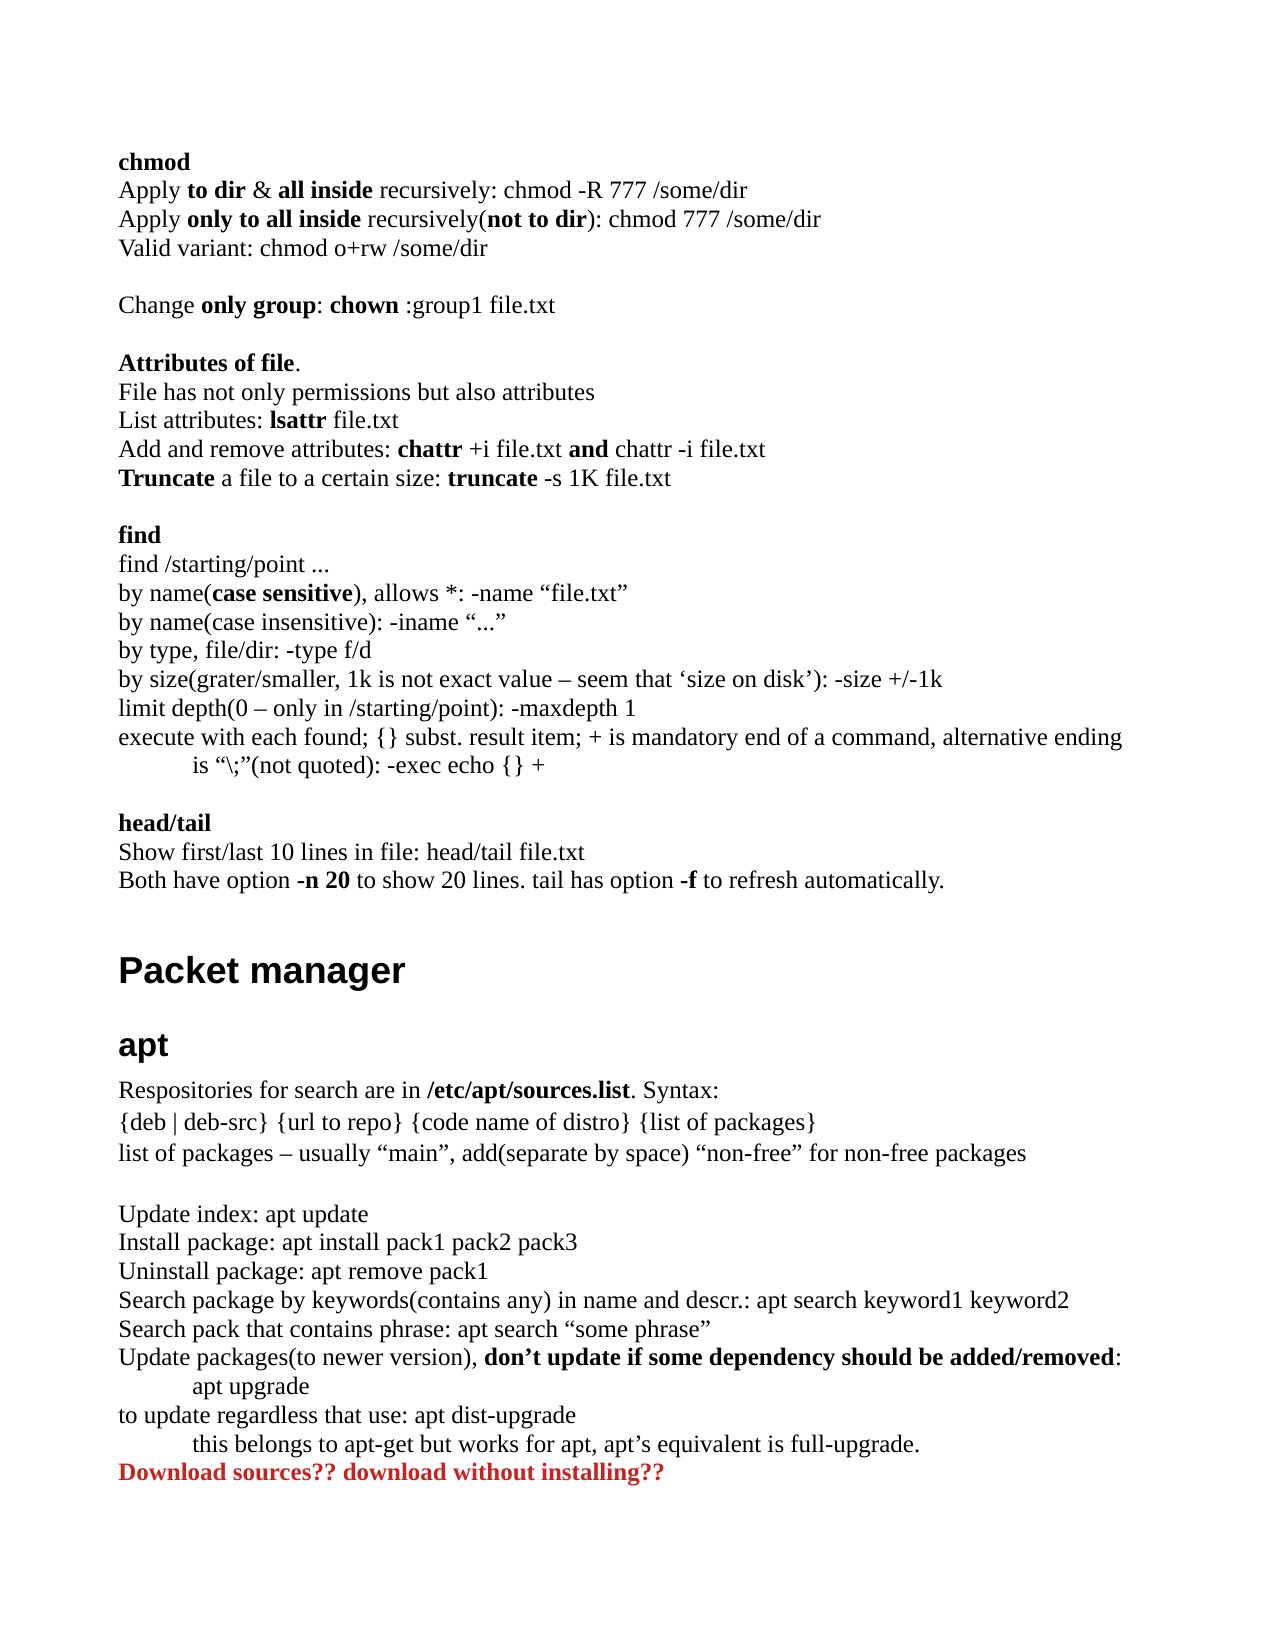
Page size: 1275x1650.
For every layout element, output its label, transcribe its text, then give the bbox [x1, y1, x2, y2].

text Search package by keywords(contains any) in name and descr.: apt search keyword1 keyword2 [118, 1285, 1157, 1314]
text Truncate a file to a certain size: truncate -s 1K file.txt [118, 463, 1157, 492]
text Respositories for search are in /etc/apt/sources.list. Syntax: [118, 1076, 1157, 1104]
text Show first/last 10 lines in file: head/tail file.txt [118, 837, 1157, 866]
text by name(case insensitive): -iname “...” [118, 607, 1157, 636]
text Apply only to all inside recursively(not to dir): chmod 777 /some/dir [118, 204, 1157, 233]
text Install package: apt install pack1 pack2 pack3 [118, 1227, 1157, 1256]
text this belongs to apt-get but works for apt, apt’s equivalent is full-upgrade. [118, 1429, 1157, 1457]
text Valid variant: chmod o+rw /some/dir [118, 233, 1157, 262]
text Apply to dir & all inside recursively: chmod -R 777 /some/dir [118, 176, 1157, 204]
text find [118, 521, 1157, 549]
subtitle apt [118, 1024, 1157, 1063]
text List attributes: lsattr file.txt [118, 406, 1157, 434]
text Add and remove attributes: chattr +i file.txt and chattr -i file.txt [118, 434, 1157, 463]
text Search pack that contains phrase: apt search “some phrase” [118, 1314, 1157, 1342]
text by name(case sensitive), allows *: -name “file.txt” [118, 578, 1157, 607]
text chmod [118, 147, 1157, 176]
text by type, file/dir: -type f/d [118, 636, 1157, 664]
text Change only group: chown :group1 file.txt [118, 291, 1157, 319]
text Attributes of file. [118, 348, 1157, 377]
text by size(grater/smaller, 1k is not exact value – seem that ‘size on disk’): -size +/-1k [118, 664, 1157, 693]
text Uninstall package: apt remove pack1 [118, 1256, 1157, 1285]
subtitle Packet manager [118, 948, 1157, 991]
text apt upgrade [118, 1371, 1157, 1400]
text to update regardless that use: apt dist-upgrade [118, 1400, 1157, 1429]
text Update index: apt update [118, 1199, 1157, 1227]
text list of packages – usually “main”, add(separate by space) “non-free” for non-free packages [118, 1138, 1157, 1167]
text Both have option -n 20 to show 20 lines. tail has option -f to refresh automatically. [118, 866, 1157, 894]
text head/tail [118, 808, 1157, 837]
text Download sources?? download without installing?? [118, 1457, 1157, 1486]
text File has not only permissions but also attributes [118, 377, 1157, 406]
text limit depth(0 – only in /starting/point): -maxdepth 1 [118, 693, 1157, 722]
text execute with each found; {} subst. result item; + is mandatory end of a command, alternative ending is “\;”(not quoted): -exec echo {} + [118, 722, 1157, 779]
text Update packages(to newer version), don’t update if some dependency should be added/removed: [118, 1342, 1157, 1371]
text find /starting/point ... [118, 549, 1157, 578]
text {deb | deb-src} {url to repo} {code name of distro} {list of packages} [118, 1107, 1157, 1136]
